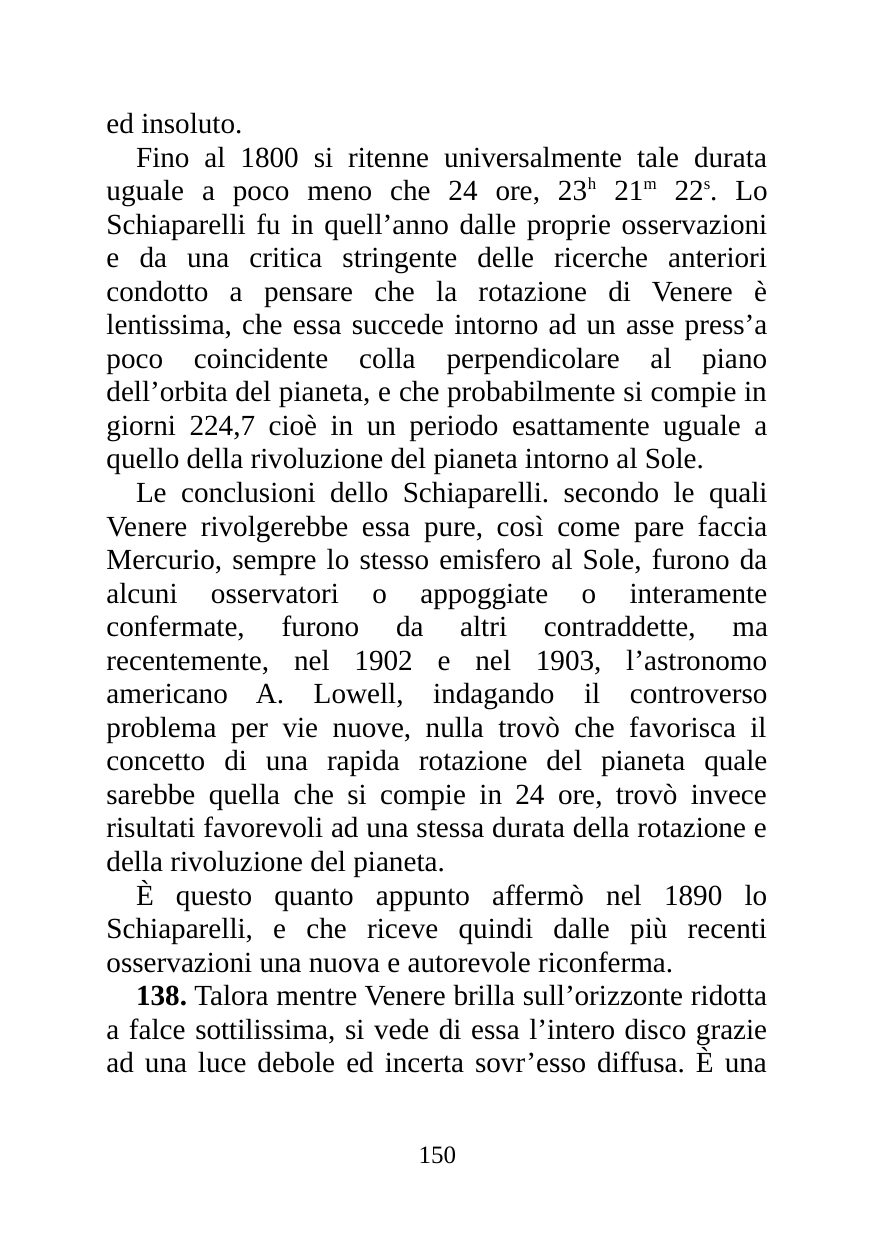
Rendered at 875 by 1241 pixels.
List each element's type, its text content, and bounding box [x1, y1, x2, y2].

text 138. Talora mentre Venere brilla sull’orizzonte ridotta a falce sottilissima, si vede di essa l’intero disco grazie ad una luce debole ed incerta sovr’esso diffusa. È una [106, 978, 768, 1079]
text È questo quanto appunto affermò nel 1890 lo Schiaparelli, e che riceve quindi dalle più recenti osservazioni una nuova e autorevole riconferma. [106, 878, 768, 978]
text Le conclusioni dello Schiaparelli. secondo le quali Venere rivolgerebbe essa pure, così come pare faccia Mercurio, sempre lo stesso emisfero al Sole, furono da alcuni osservatori o appoggiate o interamente confermate, furono da altri contraddette, ma recentemente, nel 1902 e nel 1903, l’astronomo americano A. Lowell, indagando il controverso problema per vie nuove, nulla trovò che favorisca il concetto di una rapida rotazione del pianeta quale sarebbe quella che si compie in 24 ore, trovò invece risultati favorevoli ad una stessa durata della rotazione e della rivoluzione del pianeta. [106, 475, 768, 878]
text Fino al 1800 si ritenne universalmente tale durata uguale a poco meno che 24 ore, 23h 21m 22s. Lo Schiaparelli fu in quell’anno dalle proprie osservazioni e da una critica stringente delle ricerche anteriori condotto a pensare che la rotazione di Venere è lentissima, che essa succede intorno ad un asse press’a poco coincidente colla perpendicolare al piano dell’orbita del pianeta, e che probabilmente si compie in giorni 224,7 cioè in un periodo esattamente uguale a quello della rivoluzione del pianeta intorno al Sole. [106, 140, 768, 475]
text ed insoluto. [106, 106, 768, 140]
